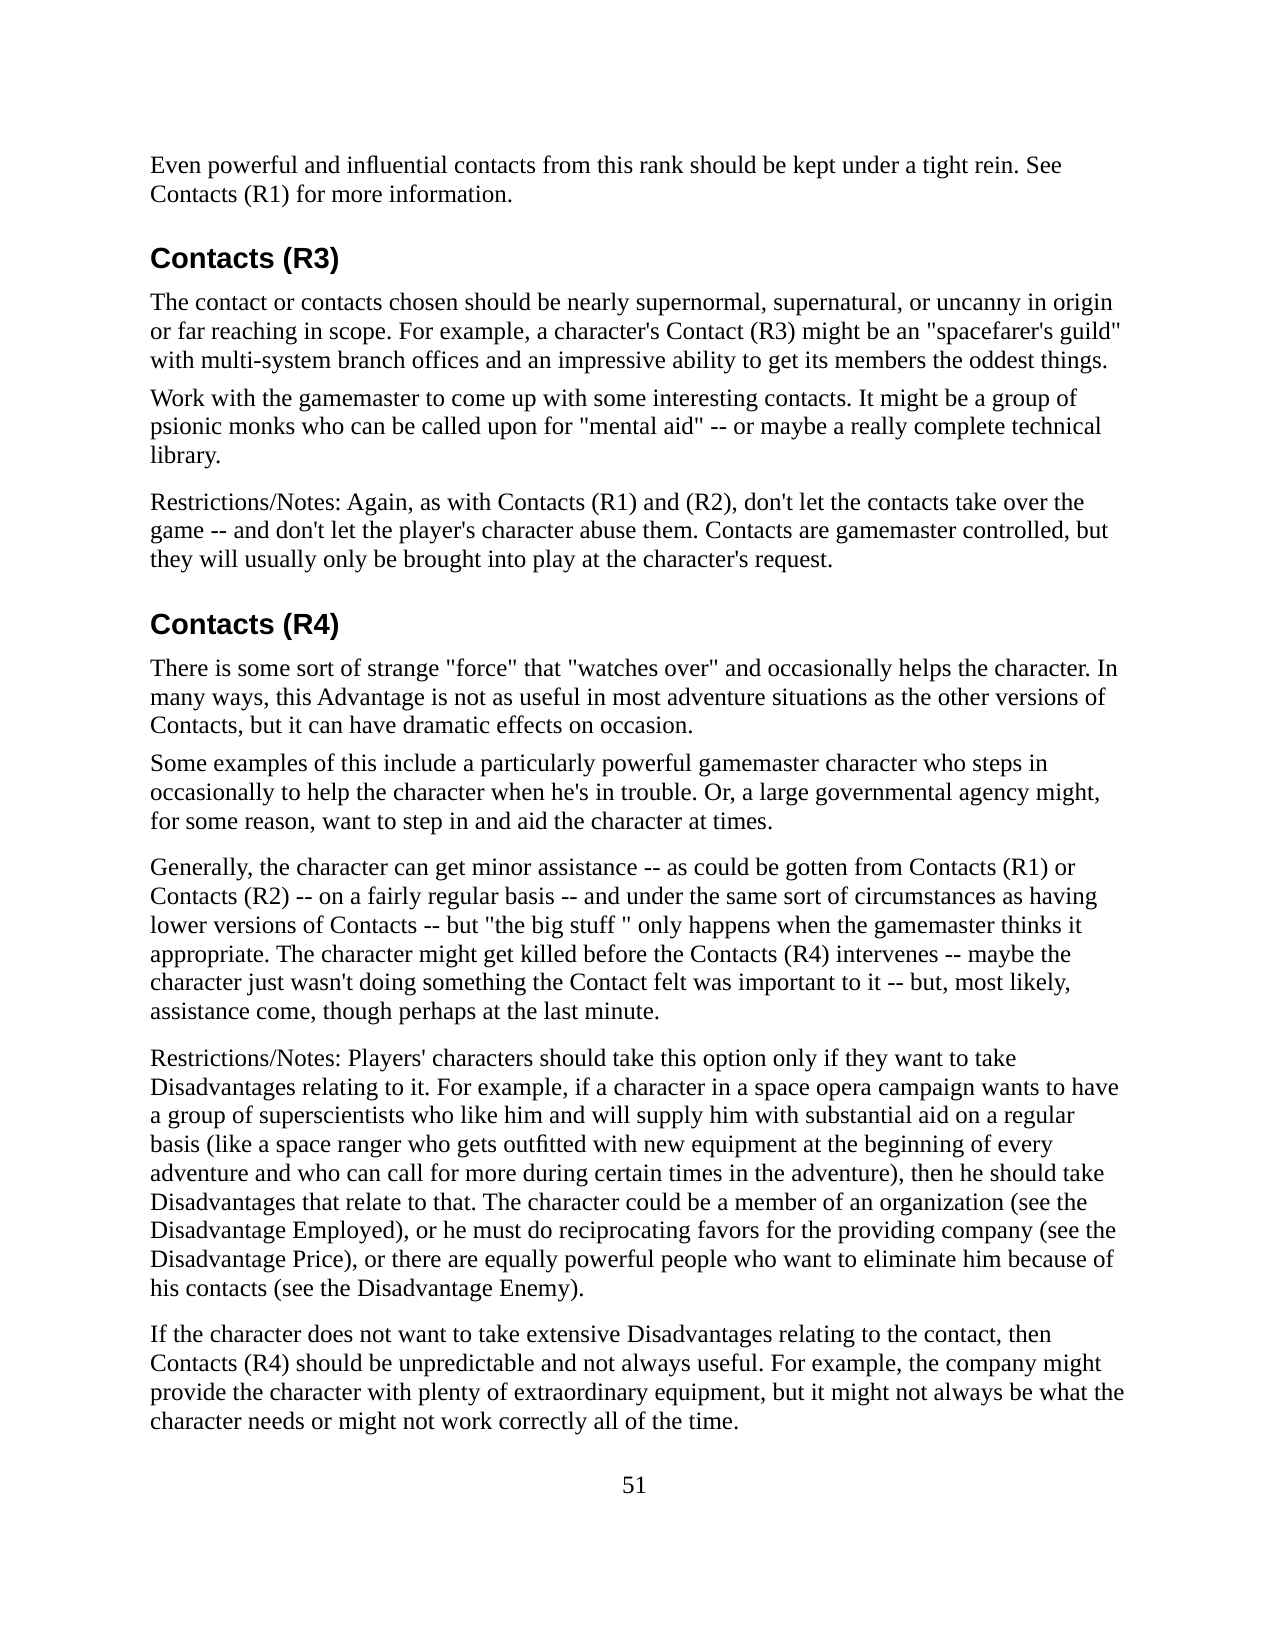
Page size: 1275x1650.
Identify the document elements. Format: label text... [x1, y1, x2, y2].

text The contact or contacts chosen should be nearly supernormal, supernatural, or uncanny in origin or far reaching in scope. For example, a character's Contact (R3) might be an "spacefarer's guild" with multi-system branch offices and an impressive ability to get its members the oddest things. [150, 287, 1125, 374]
text Restrictions/Notes: Players' characters should take this option only if they want to take Disadvantages relating to it. For example, if a character in a space opera campaign wants to have a group of superscientists who like him and will supply him with substantial aid on a regular basis (like a space ranger who gets outﬁtted with new equipment at the beginning of every adventure and who can call for more during certain times in the adventure), then he should take Disadvantages that relate to that. The character could be a member of an organization (see the Disadvantage Employed), or he must do reciprocating favors for the providing company (see the Disadvantage Price), or there are equally powerful people who want to eliminate him because of his contacts (see the Disadvantage Enemy). [150, 1043, 1125, 1302]
subtitle Contacts (R4) [150, 607, 1125, 641]
text Work with the gamemaster to come up with some interesting contacts. It might be a group of psionic monks who can be called upon for "mental aid" -- or maybe a really complete technical library. [150, 383, 1125, 469]
text There is some sort of strange "force" that "watches over" and occasionally helps the character. In many ways, this Advantage is not as useful in most adventure situations as the other versions of Contacts, but it can have dramatic effects on occasion. [150, 653, 1125, 739]
subtitle Contacts (R3) [150, 241, 1125, 275]
text Generally, the character can get minor assistance -- as could be gotten from Contacts (R1) or Contacts (R2) -- on a fairly regular basis -- and under the same sort of circumstances as having lower versions of Contacts -- but "the big stuff " only happens when the gamemaster thinks it appropriate. The character might get killed before the Contacts (R4) intervenes -- maybe the character just wasn't doing something the Contact felt was important to it -- but, most likely, assistance come, though perhaps at the last minute. [150, 852, 1125, 1025]
text Restrictions/Notes: Again, as with Contacts (R1) and (R2), don't let the contacts take over the game -- and don't let the player's character abuse them. Contacts are gamemaster controlled, but they will usually only be brought into play at the character's request. [150, 487, 1125, 573]
text Some examples of this include a particularly powerful gamemaster character who steps in occasionally to help the character when he's in trouble. Or, a large governmental agency might, for some reason, want to step in and aid the character at times. [150, 748, 1125, 834]
text Even powerful and inﬂuential contacts from this rank should be kept under a tight rein. See Contacts (R1) for more information. [150, 150, 1125, 207]
text If the character does not want to take extensive Disadvantages relating to the contact, then Contacts (R4) should be unpredictable and not always useful. For example, the company might provide the character with plenty of extraordinary equipment, but it might not always be what the character needs or might not work correctly all of the time. [150, 1319, 1125, 1434]
